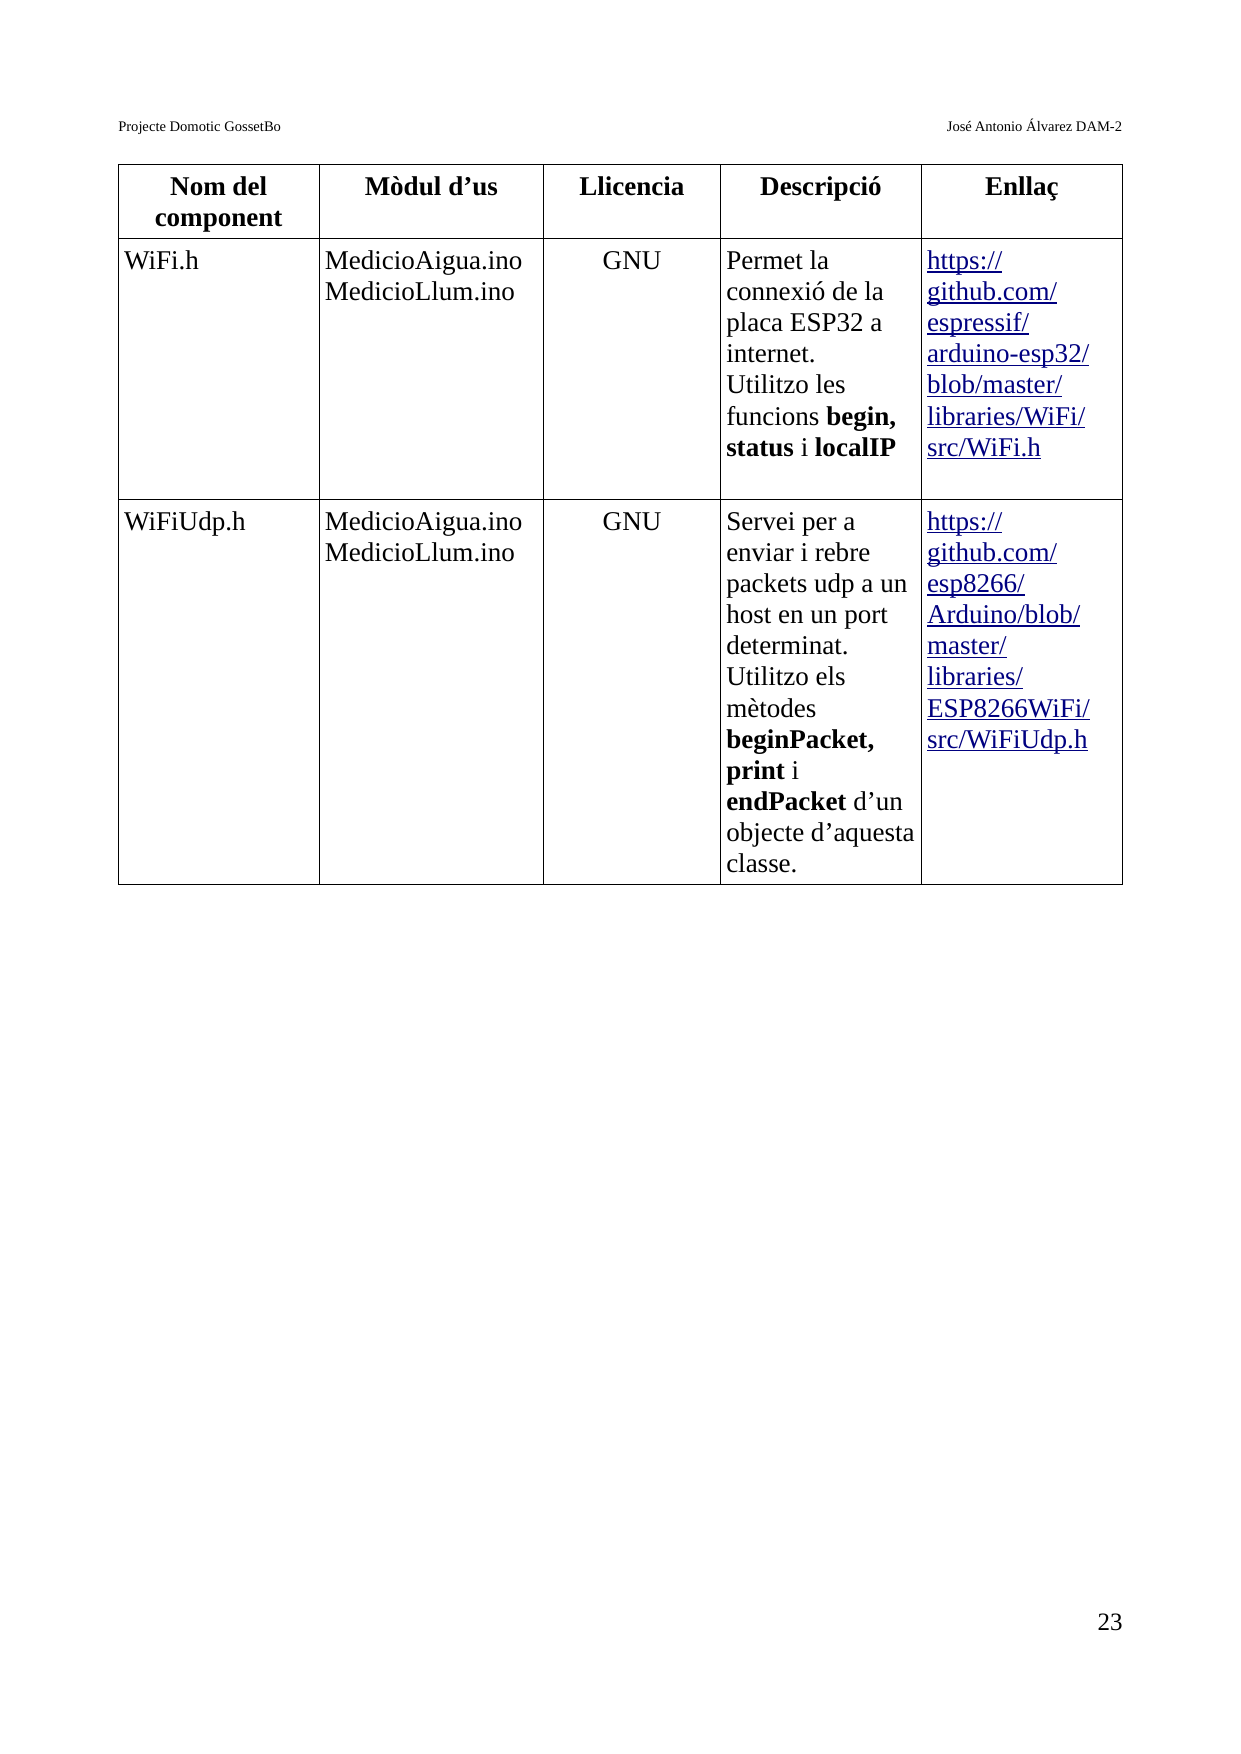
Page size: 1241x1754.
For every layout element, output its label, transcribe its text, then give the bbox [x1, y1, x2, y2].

table_cell Servei per a enviar i rebre packets udp a un host en un port determinat. Utilitzo els mètodes beginPacket, print i endPacket d’un objecte d’aquesta classe. [721, 500, 921, 884]
table_cell GNU [544, 500, 720, 884]
table_cell WiFi.h [119, 239, 319, 499]
table_cell GNU [544, 239, 720, 499]
table_header Llicencia [544, 165, 720, 238]
table_cell https://github.com/espressif/arduino-esp32/blob/master/libraries/WiFi/src/WiFi.h [922, 239, 1122, 499]
table_header Mòdul d’us [320, 165, 543, 238]
table_cell WiFiUdp.h [119, 500, 319, 884]
table_header Descripció [721, 165, 921, 238]
table_cell https://github.com/esp8266/Arduino/blob/master/libraries/ESP8266WiFi/src/WiFiUdp.h [922, 500, 1122, 884]
table_header Nom del component [119, 165, 319, 238]
table_cell MedicioAigua.ino MedicioLlum.ino [320, 500, 543, 884]
table_cell Permet la connexió de la placa ESP32 a internet. Utilitzo les funcions begin, status i localIP [721, 239, 921, 499]
table_header Enllaç [922, 165, 1122, 238]
table_cell MedicioAigua.ino MedicioLlum.ino [320, 239, 543, 499]
